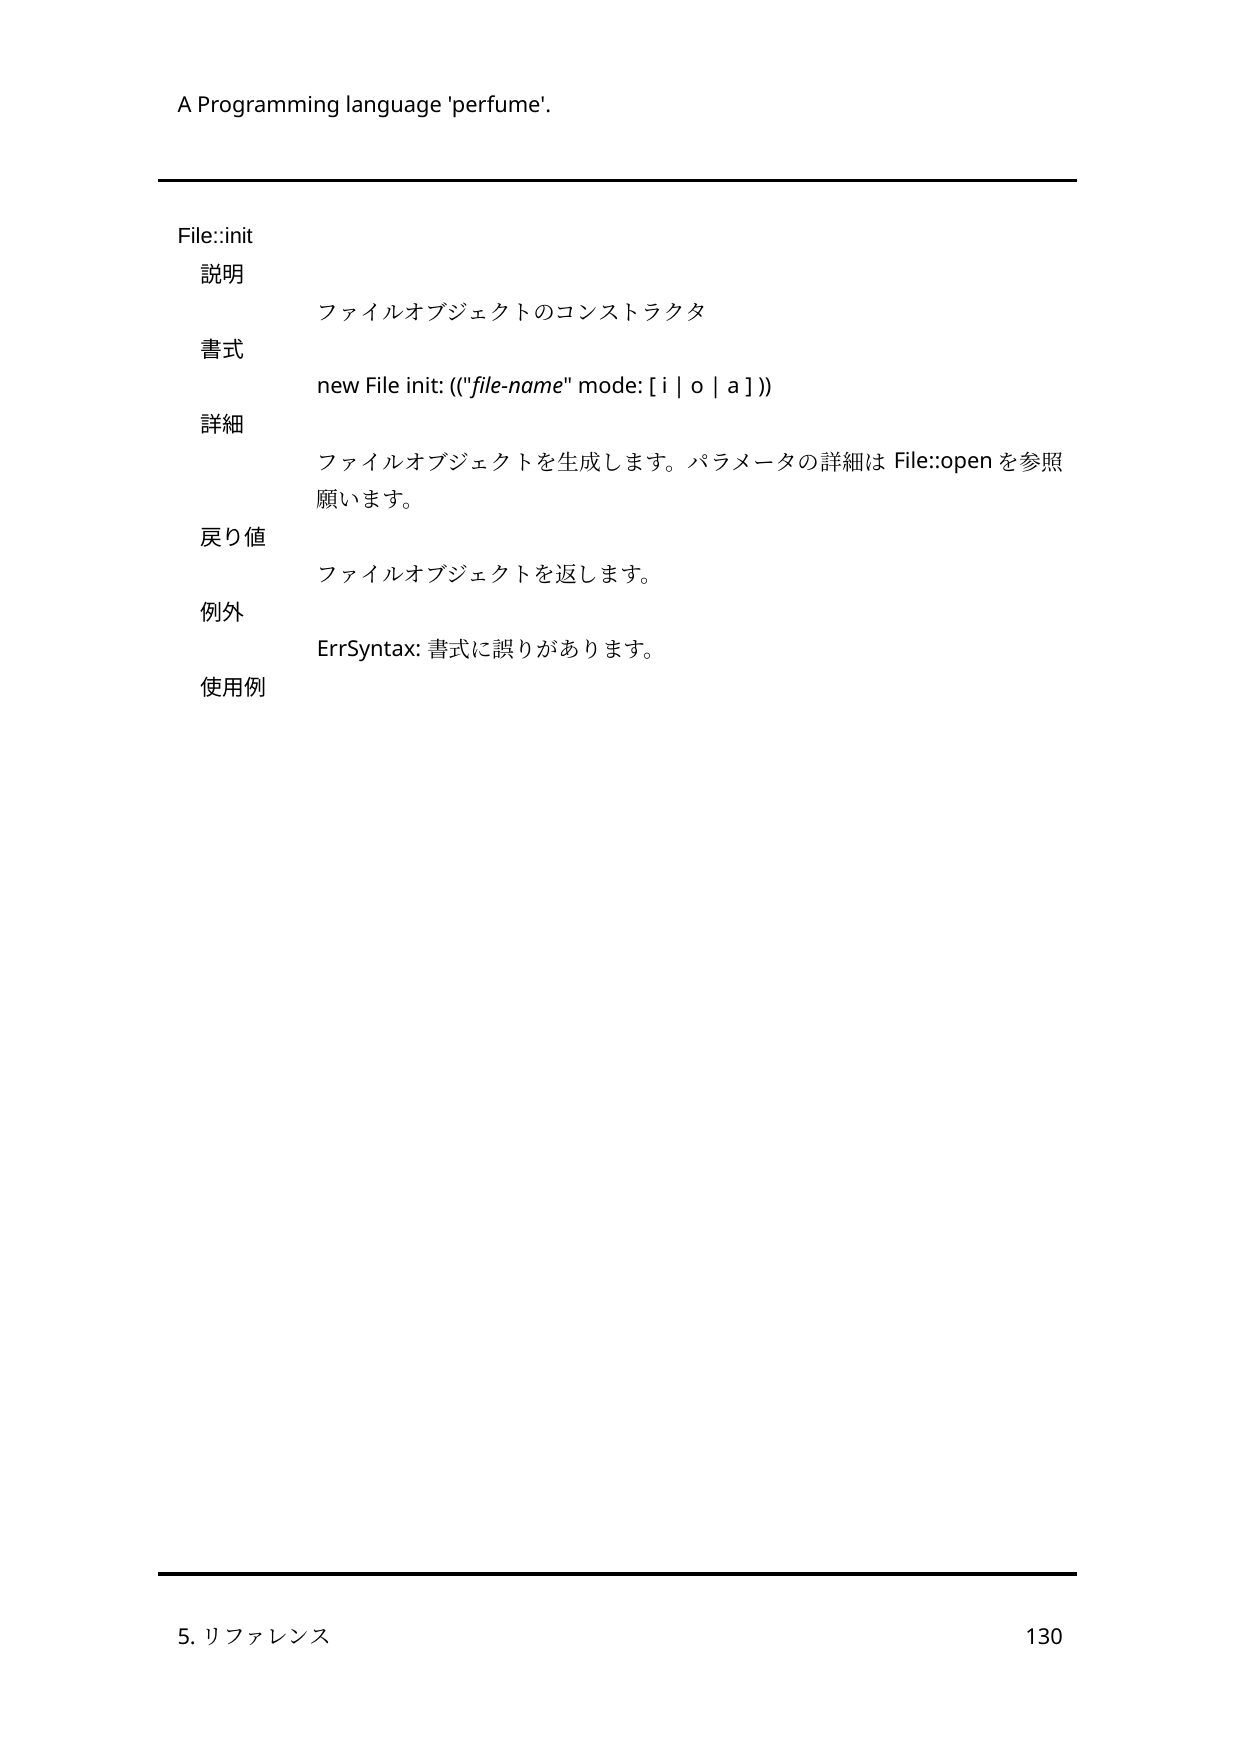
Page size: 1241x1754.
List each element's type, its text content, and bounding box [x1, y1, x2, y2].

table_header 説明 [200, 254, 317, 329]
table_cell ErrSyntax: 書式に誤りがあります。 [317, 592, 1063, 667]
table_cell 使用例 [200, 667, 317, 742]
table_cell [317, 667, 1063, 742]
subtitle File::init [177, 217, 1063, 254]
table_cell ファイルオブジェクトを返します。 [317, 517, 1063, 592]
table_cell 例外 [200, 592, 317, 667]
table_cell 詳細 [200, 404, 317, 517]
table_cell 書式 [200, 329, 317, 404]
table_cell new File init: (("file-name" mode: [ i | o | a ] )) [317, 329, 1063, 404]
table_header ファイルオブジェクトのコンストラクタ [317, 254, 1063, 329]
table_cell ファイルオブジェクトを生成します。パラメータの詳細は File::openを参照願います。 [317, 404, 1063, 517]
table_cell 戻り値 [200, 517, 317, 592]
